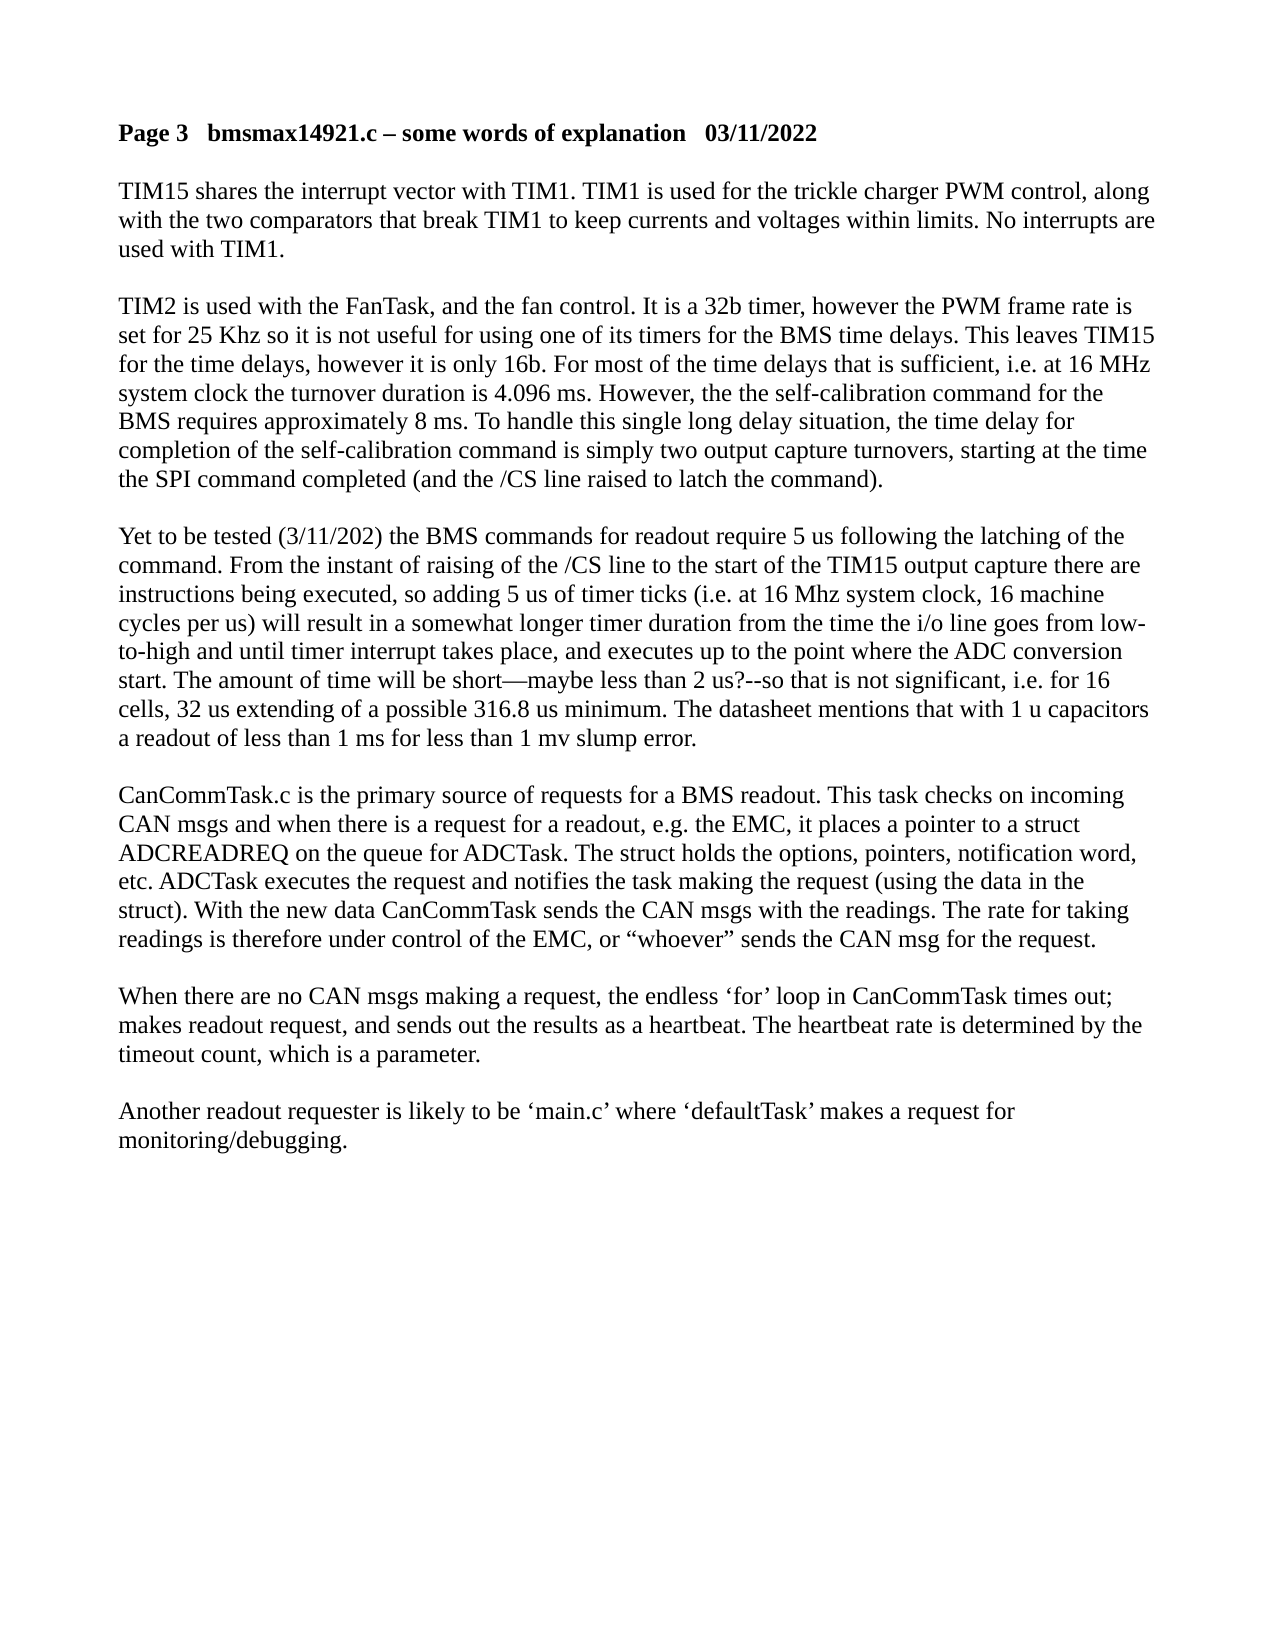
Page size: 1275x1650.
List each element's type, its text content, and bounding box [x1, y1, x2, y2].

text Yet to be tested (3/11/202) the BMS commands for readout require 5 us following the latching of the command. From the instant of raising of the /CS line to the start of the TIM15 output capture there are instructions being executed, so adding 5 us of timer ticks (i.e. at 16 Mhz system clock, 16 machine cycles per us) will result in a somewhat longer timer duration from the time the i/o line goes from low-to-high and until timer interrupt takes place, and executes up to the point where the ADC conversion start. The amount of time will be short—maybe less than 2 us?--so that is not significant, i.e. for 16 cells, 32 us extending of a possible 316.8 us minimum. The datasheet mentions that with 1 u capacitors a readout of less than 1 ms for less than 1 mv slump error. [118, 521, 1157, 751]
text Another readout requester is likely to be ‘main.c’ where ‘defaultTask’ makes a request for monitoring/debugging. [118, 1096, 1157, 1154]
text CanCommTask.c is the primary source of requests for a BMS readout. This task checks on incoming CAN msgs and when there is a request for a readout, e.g. the EMC, it places a pointer to a struct ADCREADREQ on the queue for ADCTask. The struct holds the options, pointers, notification word, etc. ADCTask executes the request and notifies the task making the request (using the data in the struct). With the new data CanCommTask sends the CAN msgs with the readings. The rate for taking readings is therefore under control of the EMC, or “whoever” sends the CAN msg for the request. [118, 780, 1157, 953]
text TIM2 is used with the FanTask, and the fan control. It is a 32b timer, however the PWM frame rate is set for 25 Khz so it is not useful for using one of its timers for the BMS time delays. This leaves TIM15 for the time delays, however it is only 16b. For most of the time delays that is sufficient, i.e. at 16 MHz system clock the turnover duration is 4.096 ms. However, the the self-calibration command for the BMS requires approximately 8 ms. To handle this single long delay situation, the time delay for completion of the self-calibration command is simply two output capture turnovers, starting at the time the SPI command completed (and the /CS line raised to latch the command). [118, 291, 1157, 493]
text When there are no CAN msgs making a request, the endless ‘for’ loop in CanCommTask times out; makes readout request, and sends out the results as a heartbeat. The heartbeat rate is determined by the timeout count, which is a parameter. [118, 981, 1157, 1068]
text TIM15 shares the interrupt vector with TIM1. TIM1 is used for the trickle charger PWM control, along with the two comparators that break TIM1 to keep currents and voltages within limits. No interrupts are used with TIM1. [118, 176, 1157, 263]
